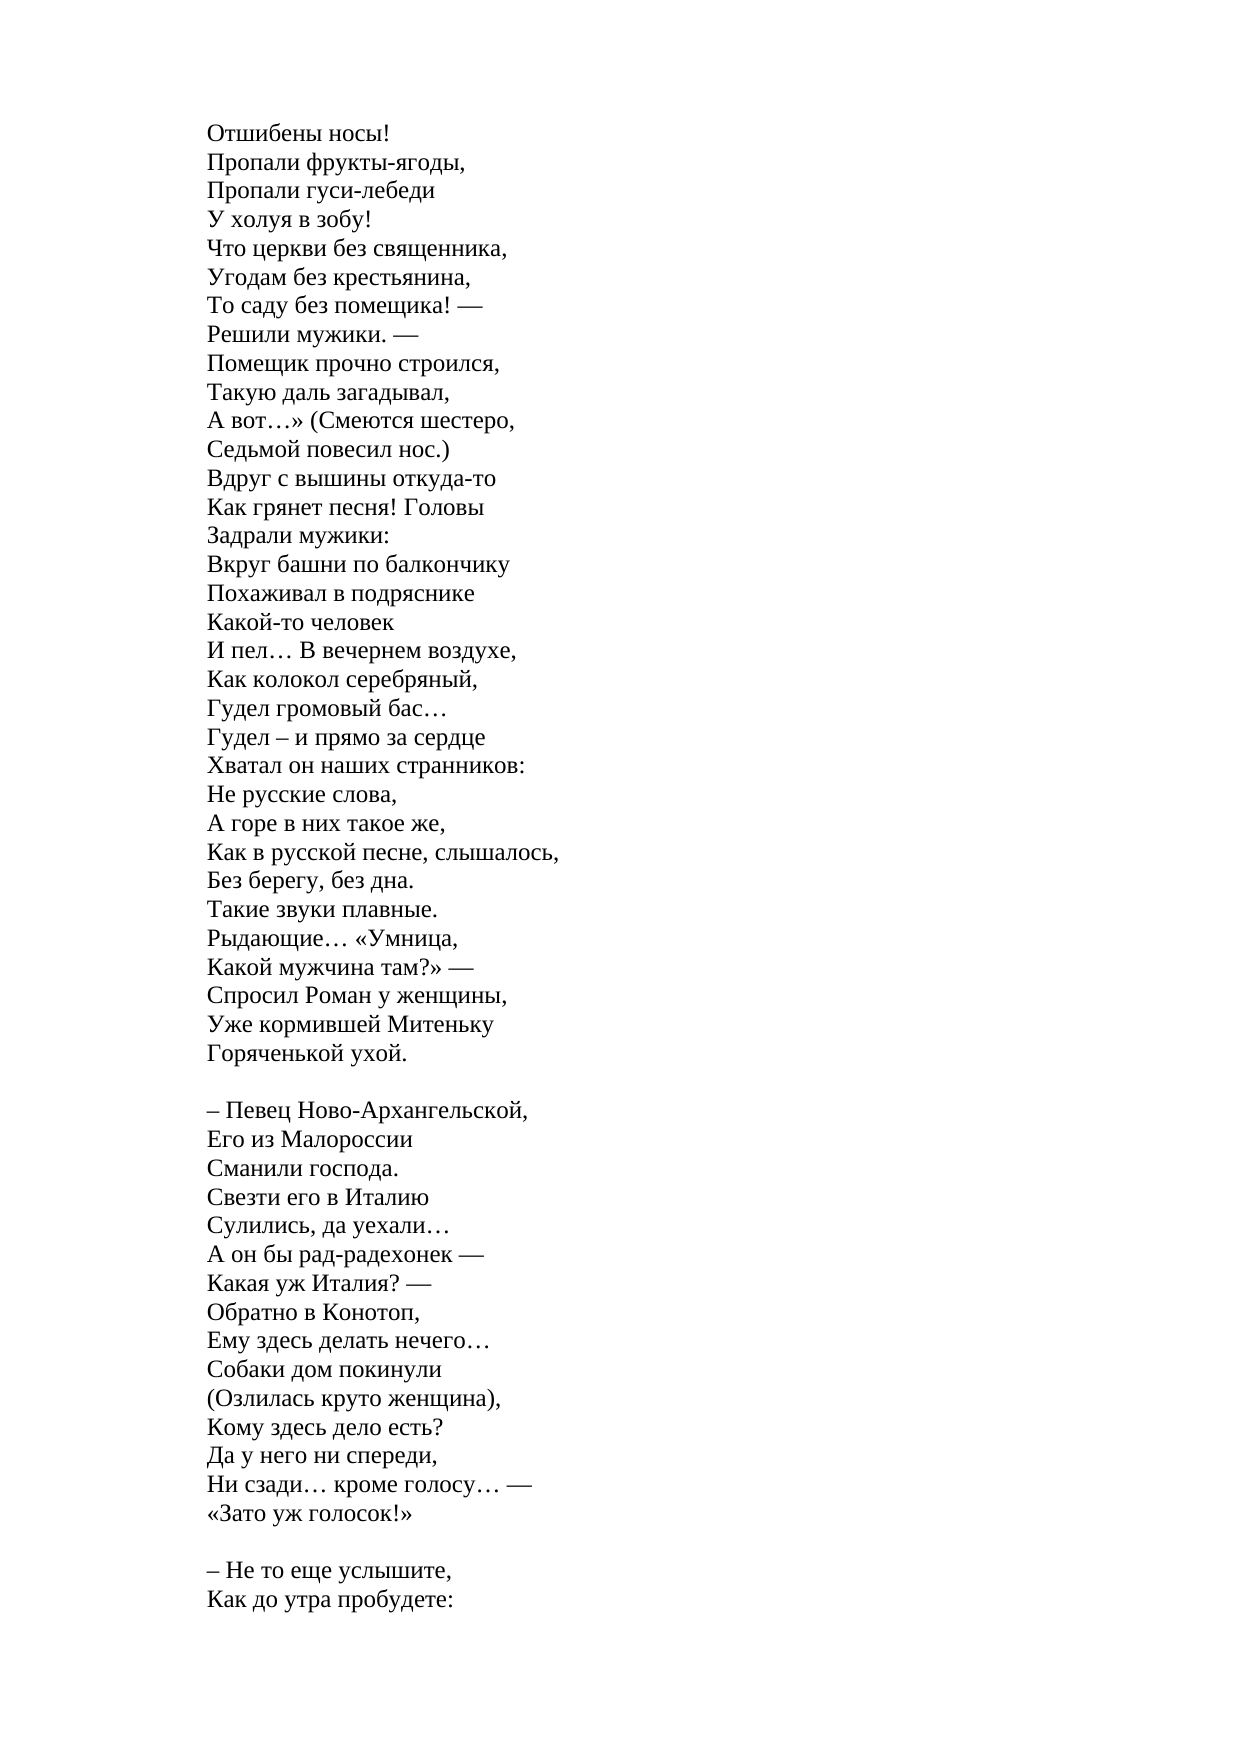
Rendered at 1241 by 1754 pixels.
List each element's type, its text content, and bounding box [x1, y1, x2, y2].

text А вот…» (Смеются шестеро, [148, 406, 1152, 434]
text Какая уж Италия? — [148, 1268, 1152, 1297]
text Пропали фрукты-ягоды, [148, 147, 1152, 176]
text Какой-то человек [148, 607, 1152, 636]
text Хватал он наших странников: [148, 751, 1152, 779]
text (Озлилась круто женщина), [148, 1383, 1152, 1412]
text Такую даль загадывал, [148, 377, 1152, 406]
text Как до утра пробудете: [148, 1584, 1152, 1613]
text Вдруг с вышины откуда-то [148, 463, 1152, 492]
text Решили мужики. — [148, 319, 1152, 348]
text Рыдающие… «Умница, [148, 923, 1152, 952]
text А горе в них такое же, [148, 808, 1152, 837]
text Уже кормившей Митеньку [148, 1009, 1152, 1038]
text Отшибены носы! [148, 118, 1152, 147]
text У холуя в зобу! [148, 204, 1152, 233]
text Гудел громовый бас… [148, 693, 1152, 722]
text Сулились, да уехали… [148, 1211, 1152, 1239]
text Ему здесь делать нечего… [148, 1326, 1152, 1354]
text Да у него ни спереди, [148, 1441, 1152, 1469]
text Свезти его в Италию [148, 1182, 1152, 1211]
text Какой мужчина там?» — [148, 952, 1152, 981]
text Седьмой повесил нос.) [148, 434, 1152, 463]
text А он бы рад-радехонек — [148, 1239, 1152, 1268]
text Как в русской песне, слышалось, [148, 837, 1152, 866]
text Что церкви без священника, [148, 233, 1152, 262]
text Сманили господа. [148, 1153, 1152, 1182]
text Такие звуки плавные. [148, 894, 1152, 923]
text Угодам без крестьянина, [148, 262, 1152, 291]
text Похаживал в подряснике [148, 578, 1152, 607]
text Ни сзади… кроме голосу… — [148, 1469, 1152, 1498]
text Обратно в Конотоп, [148, 1297, 1152, 1326]
text И пел… В вечернем воздухе, [148, 636, 1152, 664]
text Помещик прочно строился, [148, 348, 1152, 377]
text «Зато уж голосок!» [148, 1498, 1152, 1527]
text Как грянет песня! Головы [148, 492, 1152, 521]
text Собаки дом покинули [148, 1354, 1152, 1383]
text Спросил Роман у женщины, [148, 981, 1152, 1009]
text Вкруг башни по балкончику [148, 549, 1152, 578]
text Пропали гуси-лебеди [148, 176, 1152, 204]
text Задрали мужики: [148, 521, 1152, 549]
text Не русские слова, [148, 779, 1152, 808]
text Горяченькой ухой. [148, 1038, 1152, 1067]
text Гудел – и прямо за сердце [148, 722, 1152, 751]
text Как колокол серебряный, [148, 664, 1152, 693]
text – Не то еще услышите, [148, 1556, 1152, 1584]
text – Певец Ново-Архангельской, [148, 1096, 1152, 1124]
text Без берегу, без дна. [148, 866, 1152, 894]
text То саду без помещика! — [148, 291, 1152, 319]
text Его из Малороссии [148, 1124, 1152, 1153]
text Кому здесь дело есть? [148, 1412, 1152, 1441]
